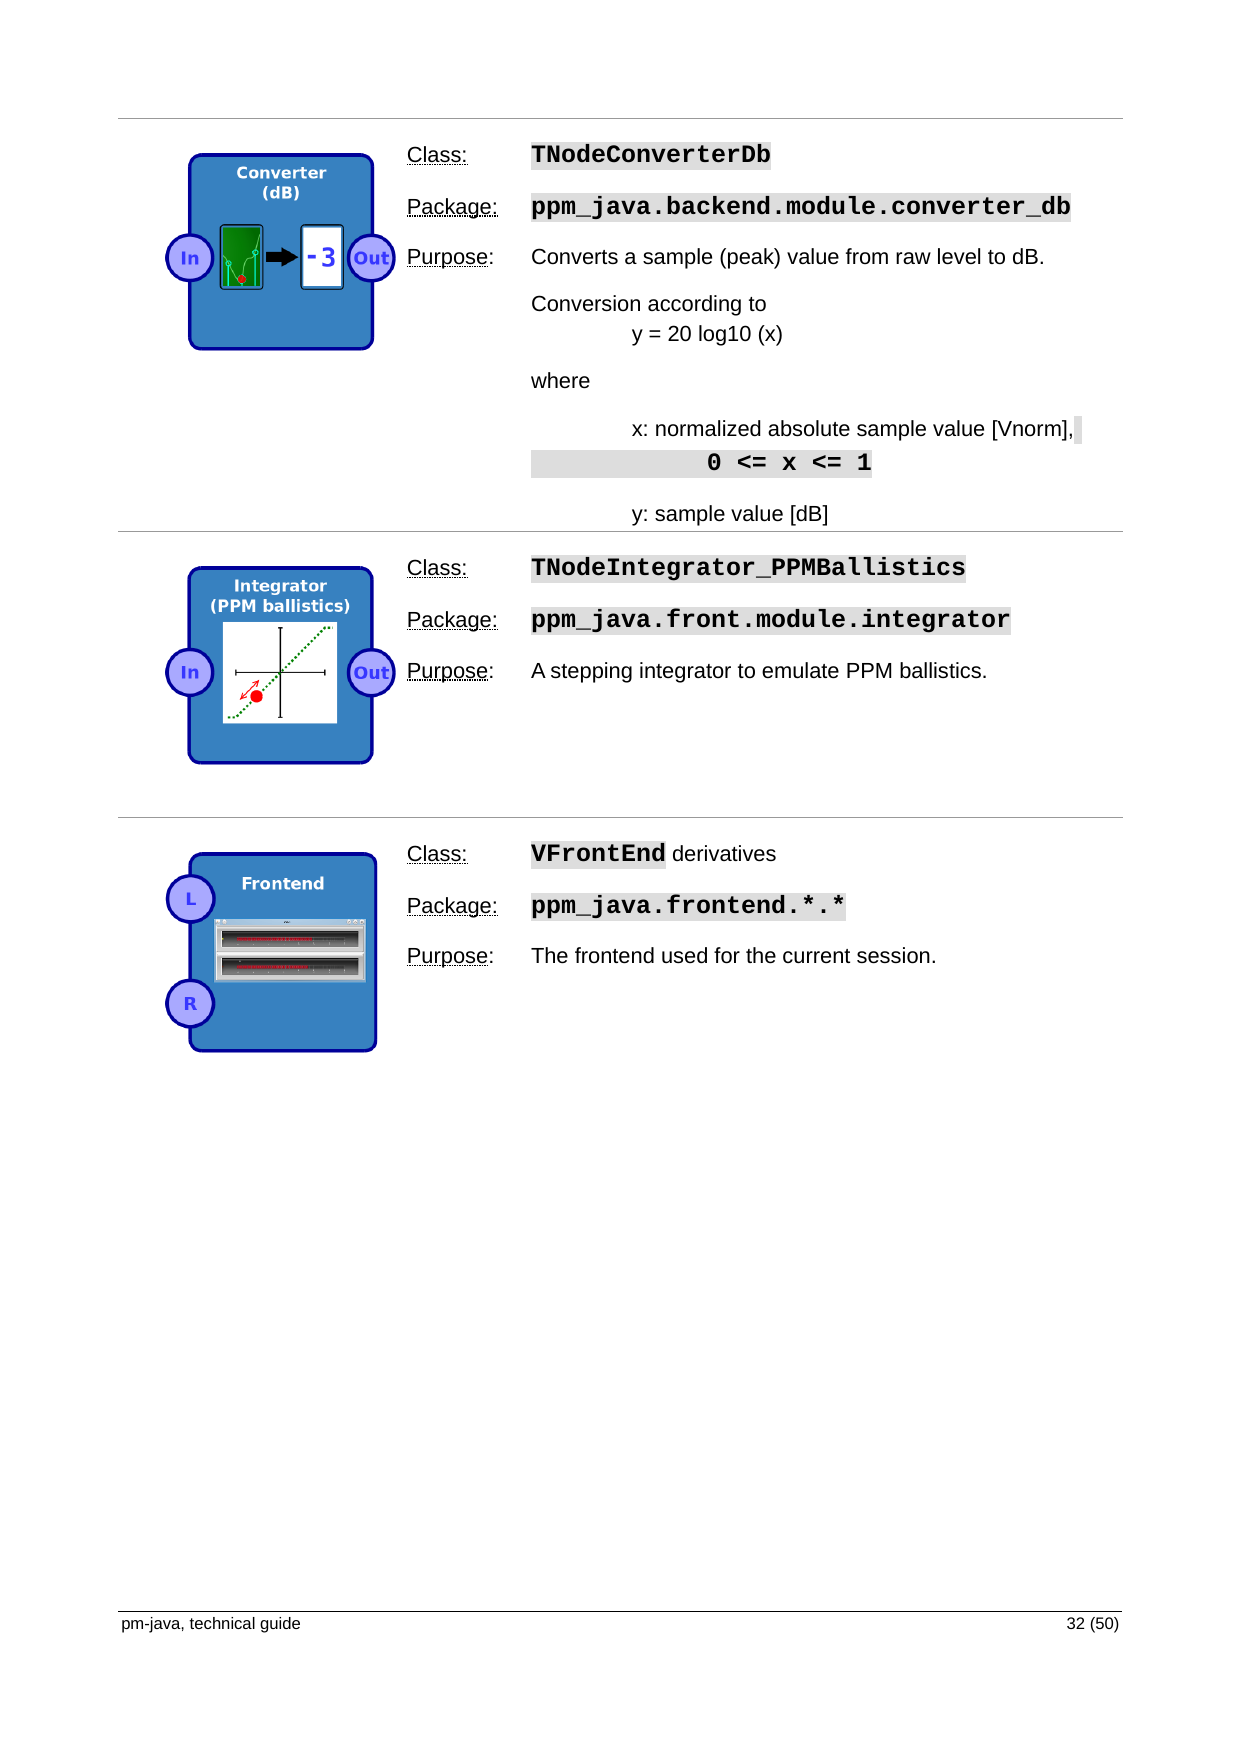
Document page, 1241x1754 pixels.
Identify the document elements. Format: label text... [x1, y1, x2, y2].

table_cell [118, 532, 401, 817]
picture [165, 153, 396, 351]
picture [165, 852, 378, 1053]
table_cell Class: TNodeConverterDb Package: ppm_java.backend.module.converter_db Purpose: Converts a sample (peak) value from raw level to dB. Conversion according to y = 20 log10 (x) where x: normalized absolute sample value [Vnorm], 0 <= x <= 1 y: sample value [dB] [401, 119, 1123, 531]
table_cell [118, 119, 401, 531]
table_cell [118, 818, 401, 1106]
picture [165, 566, 396, 765]
table_cell Class: TNodeIntegrator_PPMBallistics Package: ppm_java.front.module.integrator Purpose: A stepping integrator to emulate PPM ballistics. [401, 532, 1123, 817]
table_cell Class: VFrontEnd derivatives Package: ppm_java.frontend.*.* Purpose: The frontend used for the current session. [401, 818, 1123, 1106]
